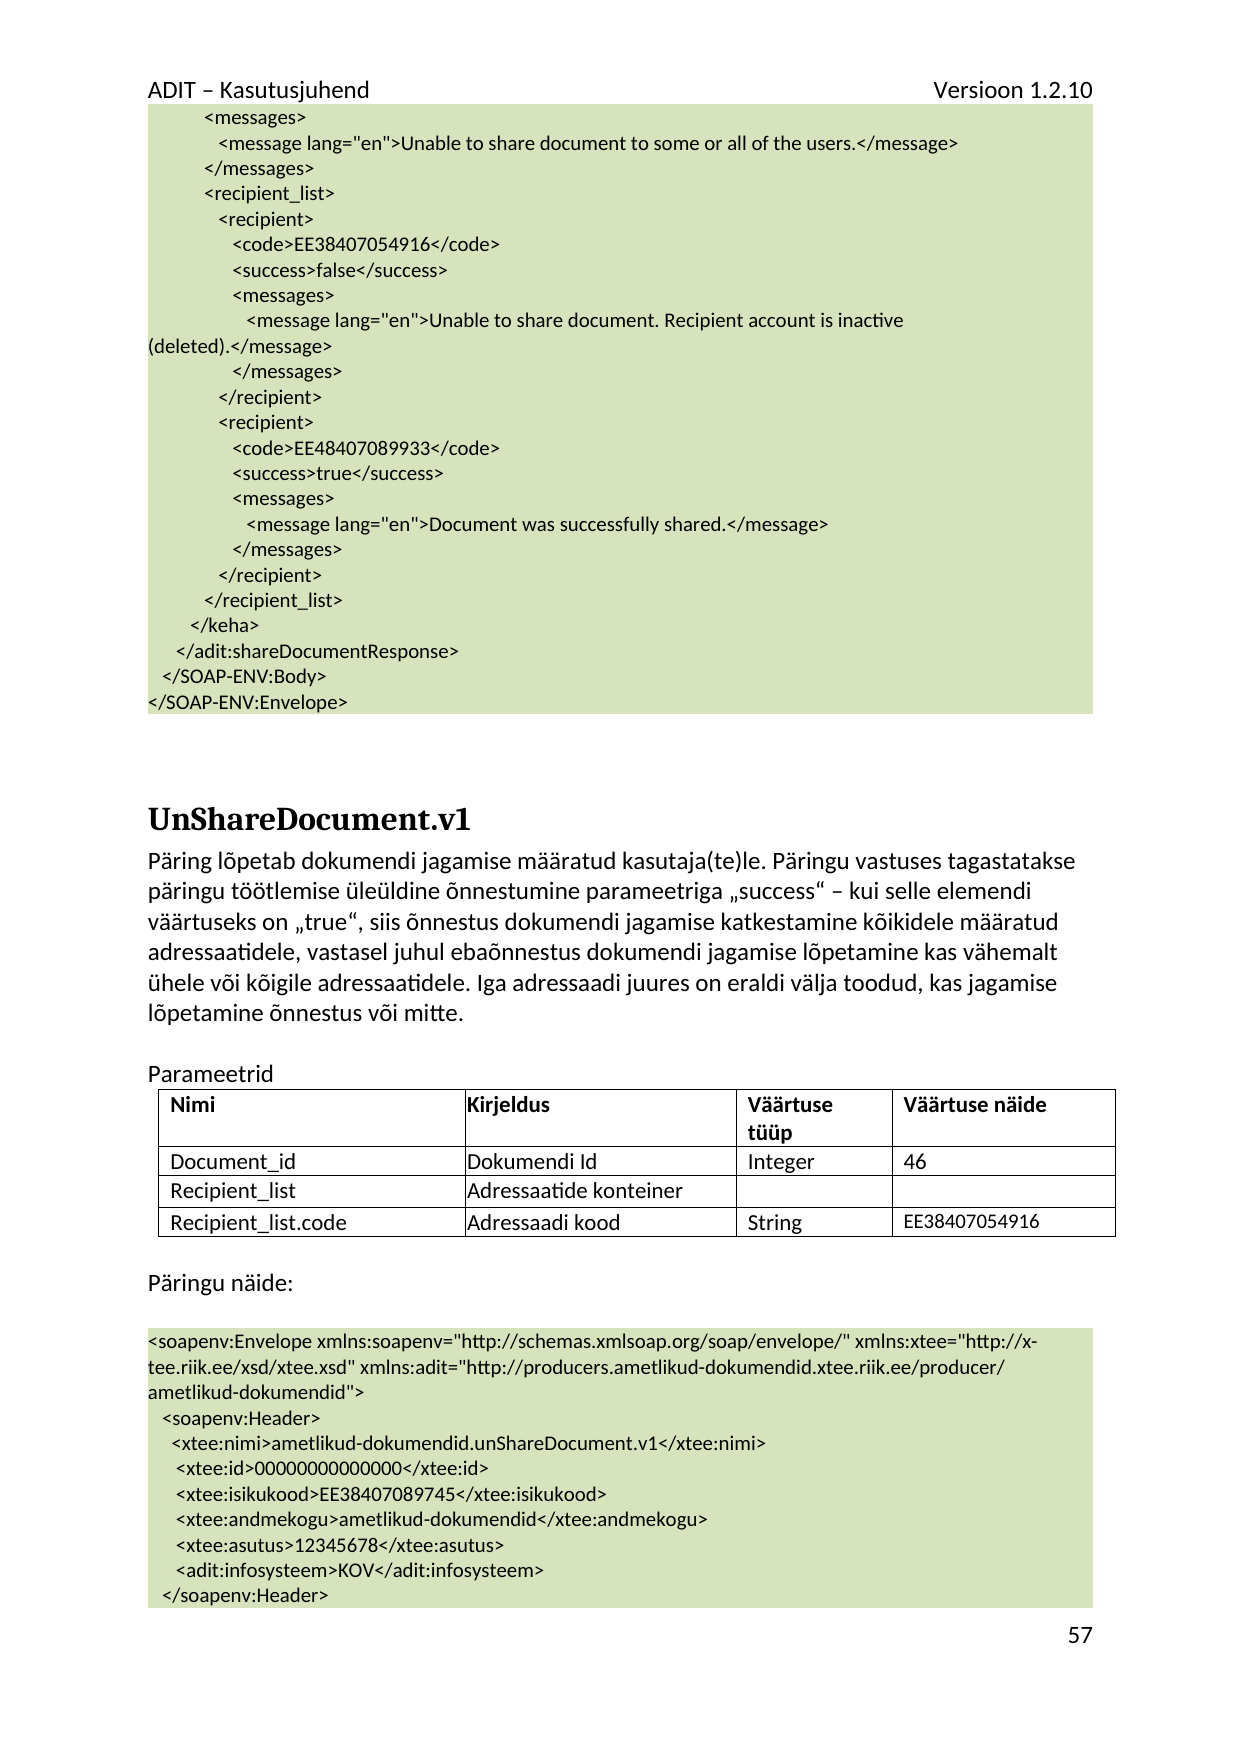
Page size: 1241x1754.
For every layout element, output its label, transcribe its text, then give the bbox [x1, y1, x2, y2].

text <recipient> [148, 409, 1093, 435]
table_cell Adressaadi kood [466, 1208, 736, 1236]
text <code>EE48407089933</code> [148, 435, 1093, 460]
text <xtee:isikukood>EE38407089745</xtee:isikukood> [148, 1481, 1093, 1506]
table_cell [737, 1176, 892, 1207]
text </SOAP-ENV:Envelope> [148, 689, 1093, 714]
text </messages> [148, 155, 1093, 181]
table_header Kirjeldus [466, 1090, 736, 1146]
text </soapenv:Header> [148, 1583, 1093, 1608]
text <code>EE38407054916</code> [148, 231, 1093, 257]
text <success>false</success> [148, 257, 1093, 282]
table_cell Recipient_list [159, 1176, 465, 1207]
text Päringu näide: [148, 1267, 1093, 1298]
text <soapenv:Header> [148, 1405, 1093, 1430]
text <xtee:andmekogu>ametlikud-dokumendid</xtee:andmekogu> [148, 1506, 1093, 1532]
table_header Nimi [159, 1090, 465, 1146]
table_cell Integer [737, 1147, 892, 1175]
text </recipient> [148, 384, 1093, 409]
text <message lang="en">Document was successfully shared.</message> [148, 511, 1093, 536]
table_header Väärtuse tüüp [737, 1090, 892, 1146]
text <success>true</success> [148, 460, 1093, 486]
text <xtee:nimi>ametlikud-dokumendid.unShareDocument.v1</xtee:nimi> [148, 1430, 1093, 1456]
text </recipient_list> [148, 587, 1093, 613]
text </messages> [148, 536, 1093, 562]
text <recipient> [148, 206, 1093, 231]
text <xtee:asutus>12345678</xtee:asutus> [148, 1532, 1093, 1557]
text <xtee:id>00000000000000</xtee:id> [148, 1456, 1093, 1481]
text </messages> [148, 358, 1093, 384]
text </keha> [148, 613, 1093, 638]
text <message lang="en">Unable to share document. Recipient account is inactive (deleted).</message> [148, 308, 1093, 358]
text </recipient> [148, 562, 1093, 587]
table_cell [893, 1176, 1115, 1207]
text <messages> [148, 486, 1093, 511]
text <messages> [148, 104, 1093, 130]
text Päring lõpetab dokumendi jagamise määratud kasutaja(te)le. Päringu vastuses tagastatakse päringu töötlemise üleüldine õnnestumine parameetriga „success“ – kui selle elemendi väärtuseks on „true“, siis õnnestus dokumendi jagamise katkestamine kõikidele määratud adressaatidele, vastasel juhul ebaõnnestus dokumendi jagamise lõpetamine kas vähemalt ühele või kõigile adressaatidele. Iga adressaadi juures on eraldi välja toodud, kas jagamise lõpetamine õnnestus või mitte. [148, 845, 1093, 1028]
table_cell EE38407054916 [893, 1208, 1115, 1236]
text <soapenv:Envelope xmlns:soapenv="http://schemas.xmlsoap.org/soap/envelope/" xmlns:xtee="http://x-tee.riik.ee/xsd/xtee.xsd" xmlns:adit="http://producers.ametlikud-dokumendid.xtee.riik.ee/producer/ametlikud-dokumendid"> [148, 1328, 1093, 1405]
subtitle UnShareDocument.v1 [148, 800, 1093, 839]
table_cell Recipient_list.code [159, 1208, 465, 1236]
text <message lang="en">Unable to share document to some or all of the users.</message> [148, 130, 1093, 155]
text </SOAP-ENV:Body> [148, 663, 1093, 689]
text Parameetrid [148, 1058, 1093, 1089]
table_cell 46 [893, 1147, 1115, 1175]
text <adit:infosysteem>KOV</adit:infosysteem> [148, 1557, 1093, 1583]
table_cell Document_id [159, 1147, 465, 1175]
text <recipient_list> [148, 181, 1093, 206]
table_cell String [737, 1208, 892, 1236]
table_cell Dokumendi Id [466, 1147, 736, 1175]
table_cell Adressaatide konteiner [466, 1176, 736, 1207]
table_header Väärtuse näide [893, 1090, 1115, 1146]
text </adit:shareDocumentResponse> [148, 638, 1093, 663]
text <messages> [148, 282, 1093, 308]
